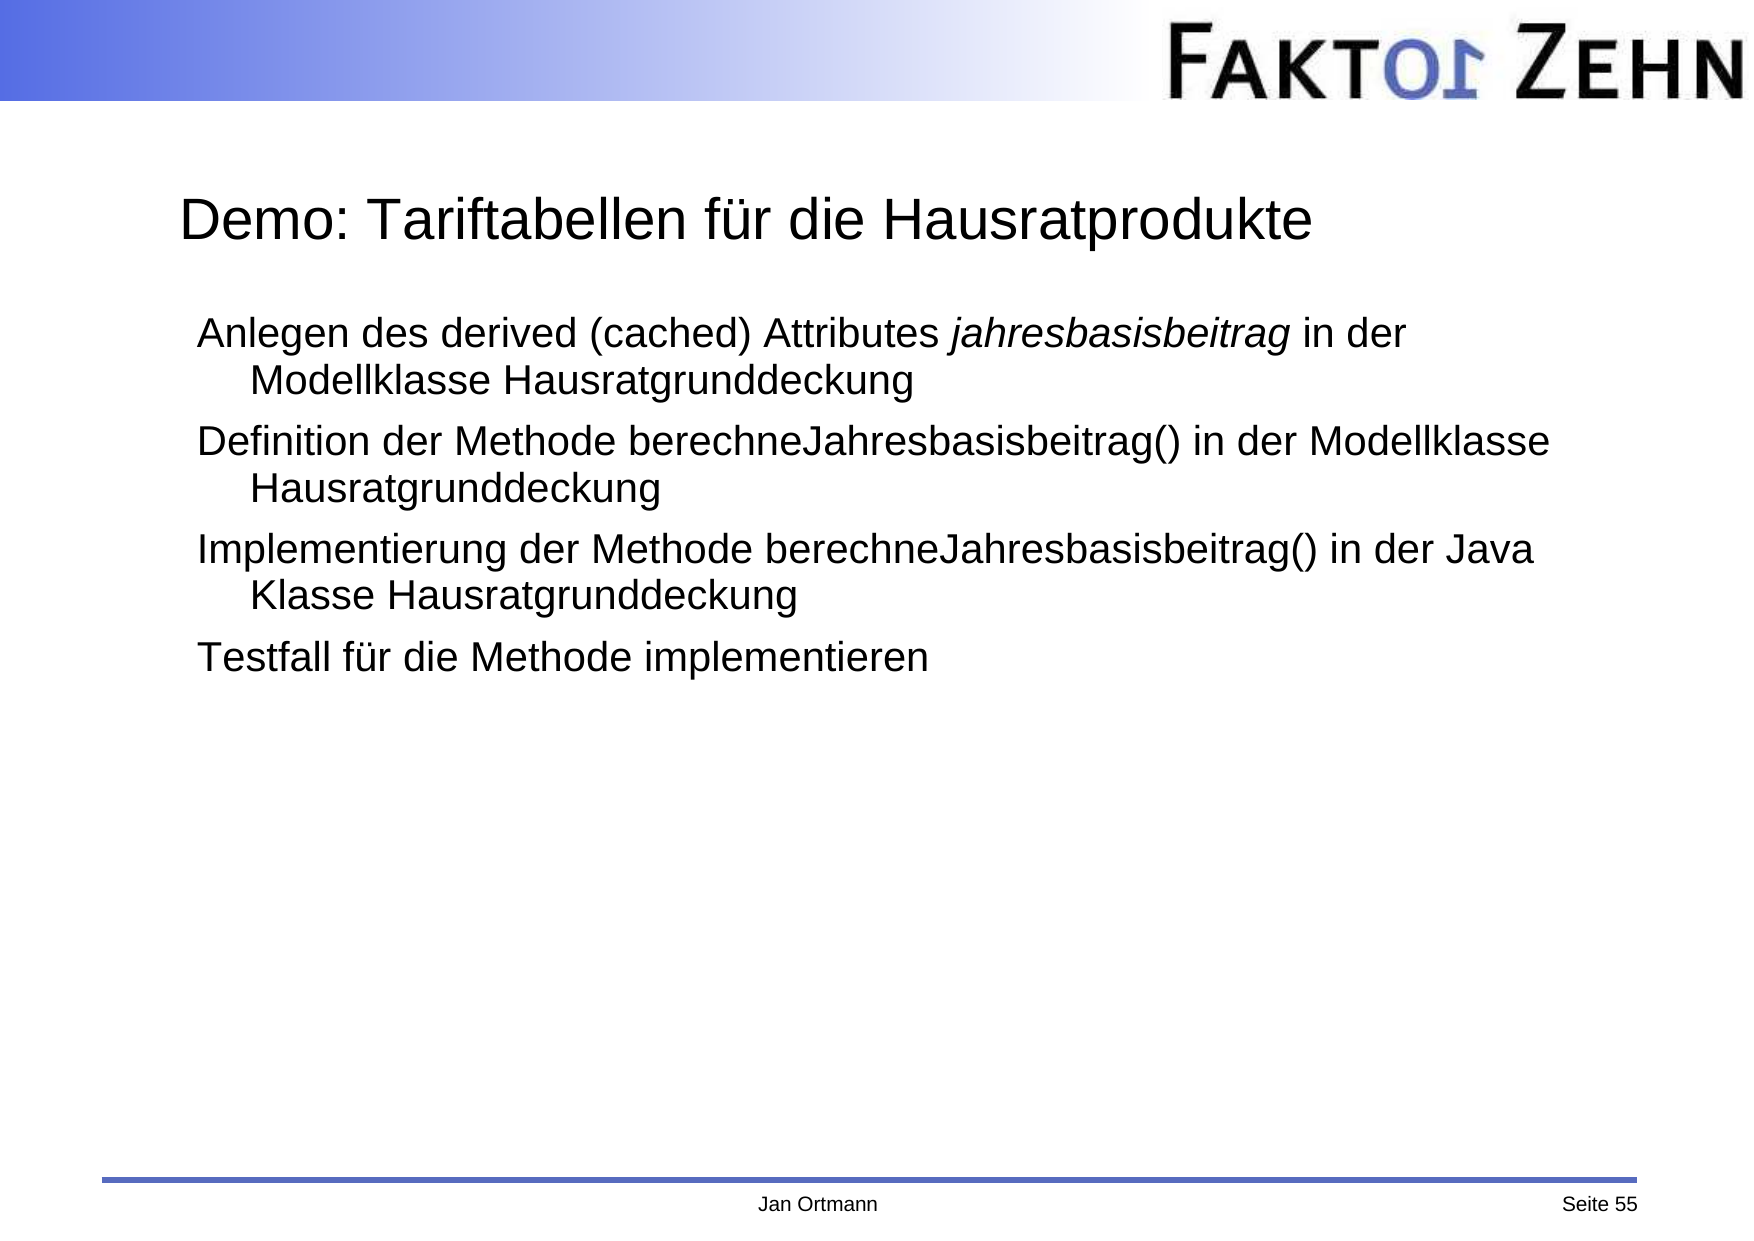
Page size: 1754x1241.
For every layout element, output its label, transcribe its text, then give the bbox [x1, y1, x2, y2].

list Anlegen des derived (cached) Attributes jahresbasisbeitrag in der Modellklasse Hausratgrunddeckung Definition der Methode berechneJahresbasisbeitrag() in der Modellklasse Hausratgrunddeckung Implementierung der Methode berechneJahresbasisbeitrag() in der Java Klasse Hausratgrunddeckung Testfall für die Methode implementieren [179, 310, 1576, 1078]
picture [1162, 7, 1752, 100]
title Demo: Tariftabellen für die Hausratprodukte [179, 142, 1576, 296]
